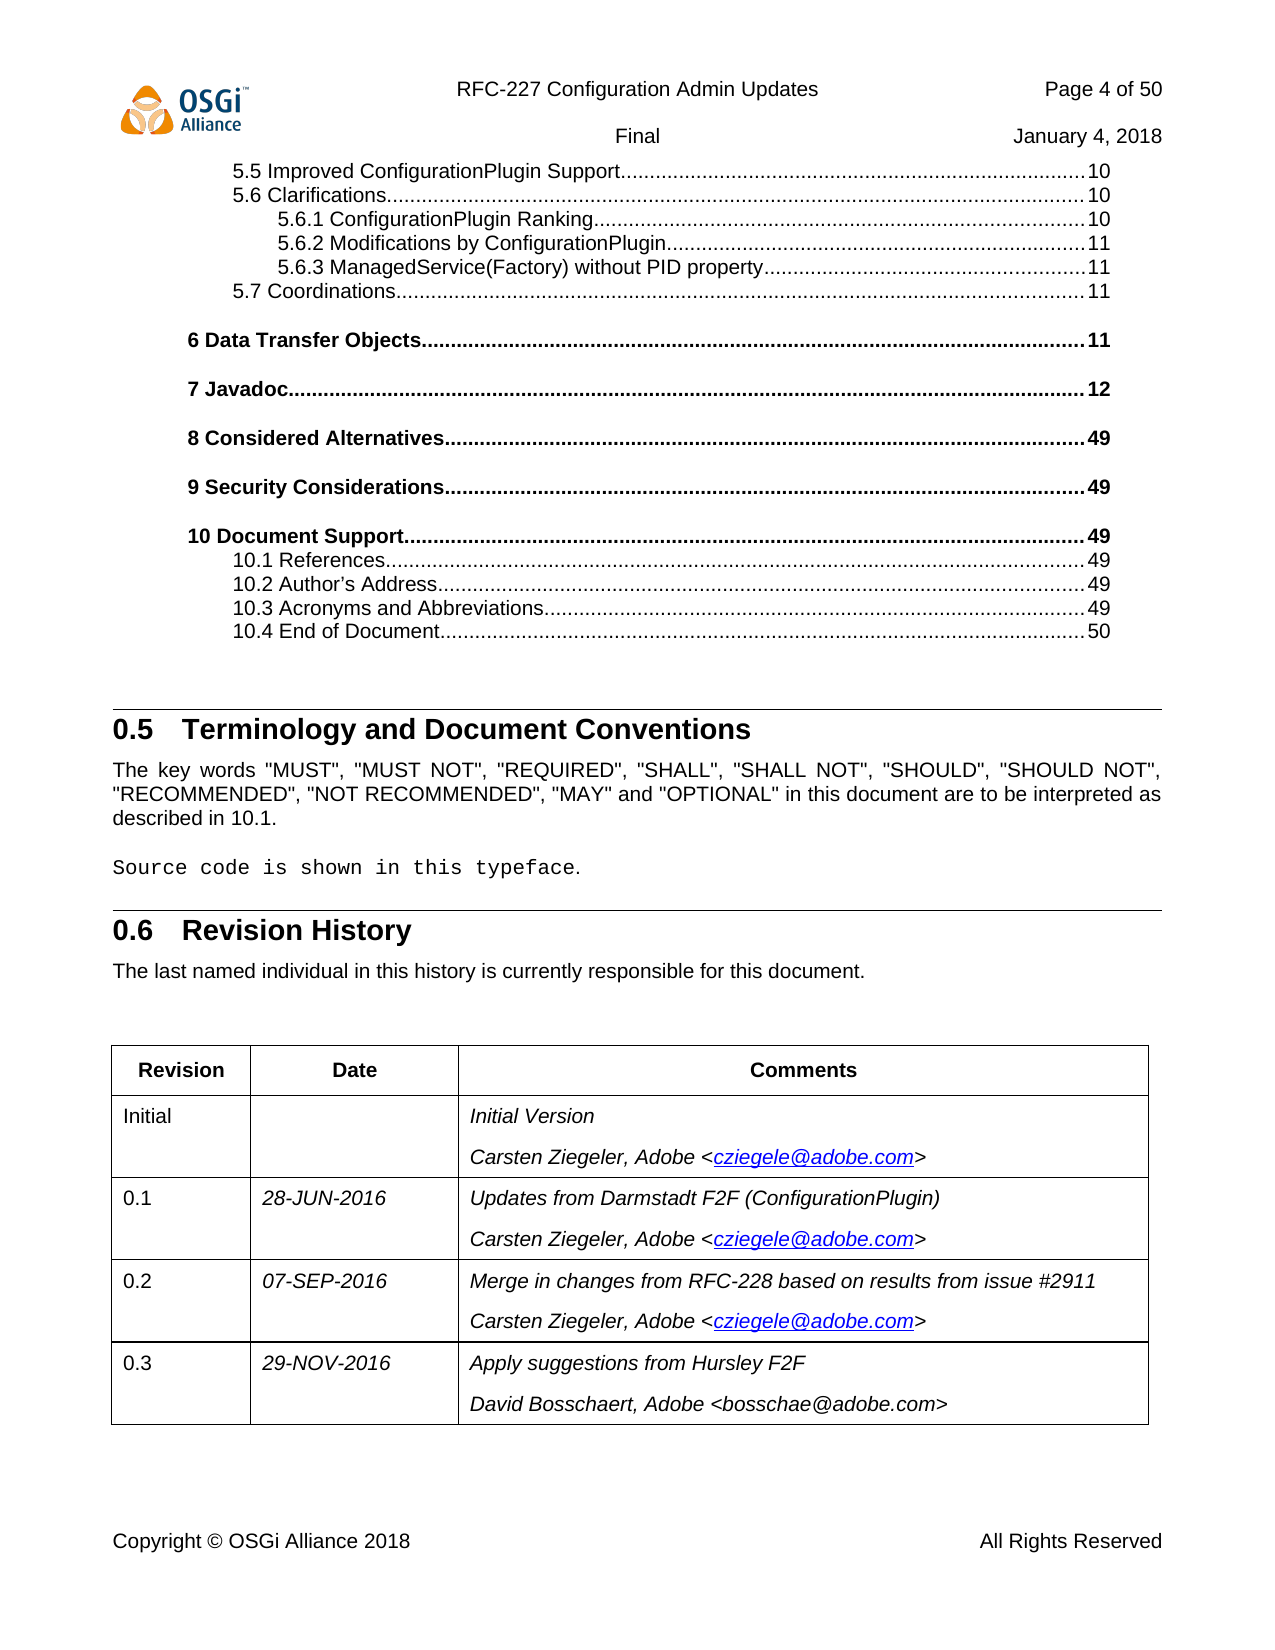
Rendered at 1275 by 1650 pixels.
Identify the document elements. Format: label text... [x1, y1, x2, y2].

table_cell Apply suggestions from Hursley F2F David Bosschaert, Adobe <bosschae@adobe.com> [459, 1343, 1148, 1424]
text 5.6 Clarifications 10 [232, 183, 1162, 207]
table_cell 07-SEP-2016 [251, 1260, 458, 1341]
table_cell 0.3 [112, 1343, 250, 1424]
text 10.3 Acronyms and Abbreviations 49 [232, 595, 1162, 619]
text 5.5 Improved ConfigurationPlugin Support 10 [232, 159, 1162, 183]
subtitle Terminology and Document Conventions [112, 710, 1162, 746]
text 7 Javadoc 12 [187, 377, 1162, 401]
table_cell Initial Version Carsten Ziegeler, Adobe <cziegele@adobe.com> [459, 1096, 1148, 1177]
table_header Comments [459, 1046, 1148, 1094]
text 5.6.1 ConfigurationPlugin Ranking 10 [277, 207, 1162, 231]
text 8 Considered Alternatives 49 [187, 426, 1162, 449]
text 10 Document Support 49 [187, 523, 1162, 547]
table_cell Initial [112, 1096, 250, 1177]
picture [113, 78, 257, 142]
table_cell Merge in changes from RFC-228 based on results from issue #2911 Carsten Ziegeler, Adobe <cziegele@adobe.com> [459, 1260, 1148, 1341]
subtitle Revision History [112, 911, 1162, 947]
text 5.6.3 ManagedService(Factory) without PID property 11 [277, 255, 1162, 279]
text 5.6.2 Modifications by ConfigurationPlugin 11 [277, 231, 1162, 255]
text 10.4 End of Document 50 [232, 619, 1162, 643]
table_cell 28-JUN-2016 [251, 1178, 458, 1259]
text 9 Security Considerations 49 [187, 474, 1162, 498]
text 10.2 Author’s Address 49 [232, 571, 1162, 595]
text Source code is shown in this typeface. [112, 855, 1162, 881]
text 10.1 References 49 [232, 547, 1162, 571]
table_cell 0.2 [112, 1260, 250, 1341]
text 5.7 Coordinations 11 [232, 279, 1162, 303]
table_cell [251, 1096, 458, 1177]
table_cell Updates from Darmstadt F2F (ConfigurationPlugin) Carsten Ziegeler, Adobe <cziegele@adobe.com> [459, 1178, 1148, 1259]
table_cell 0.1 [112, 1178, 250, 1259]
text The key words "MUST", "MUST NOT", "REQUIRED", "SHALL", "SHALL NOT", "SHOULD", "SHOULD NOT", "RECOMMENDED", "NOT RECOMMENDED", "MAY" and "OPTIONAL" in this document are to be interpreted as described in 10.1. [112, 758, 1162, 830]
text 6 Data Transfer Objects 11 [187, 328, 1162, 352]
table_cell 29-NOV-2016 [251, 1343, 458, 1424]
table_header Revision [112, 1046, 250, 1094]
table_header Date [251, 1046, 458, 1094]
text The last named individual in this history is currently responsible for this document. [112, 959, 1162, 983]
